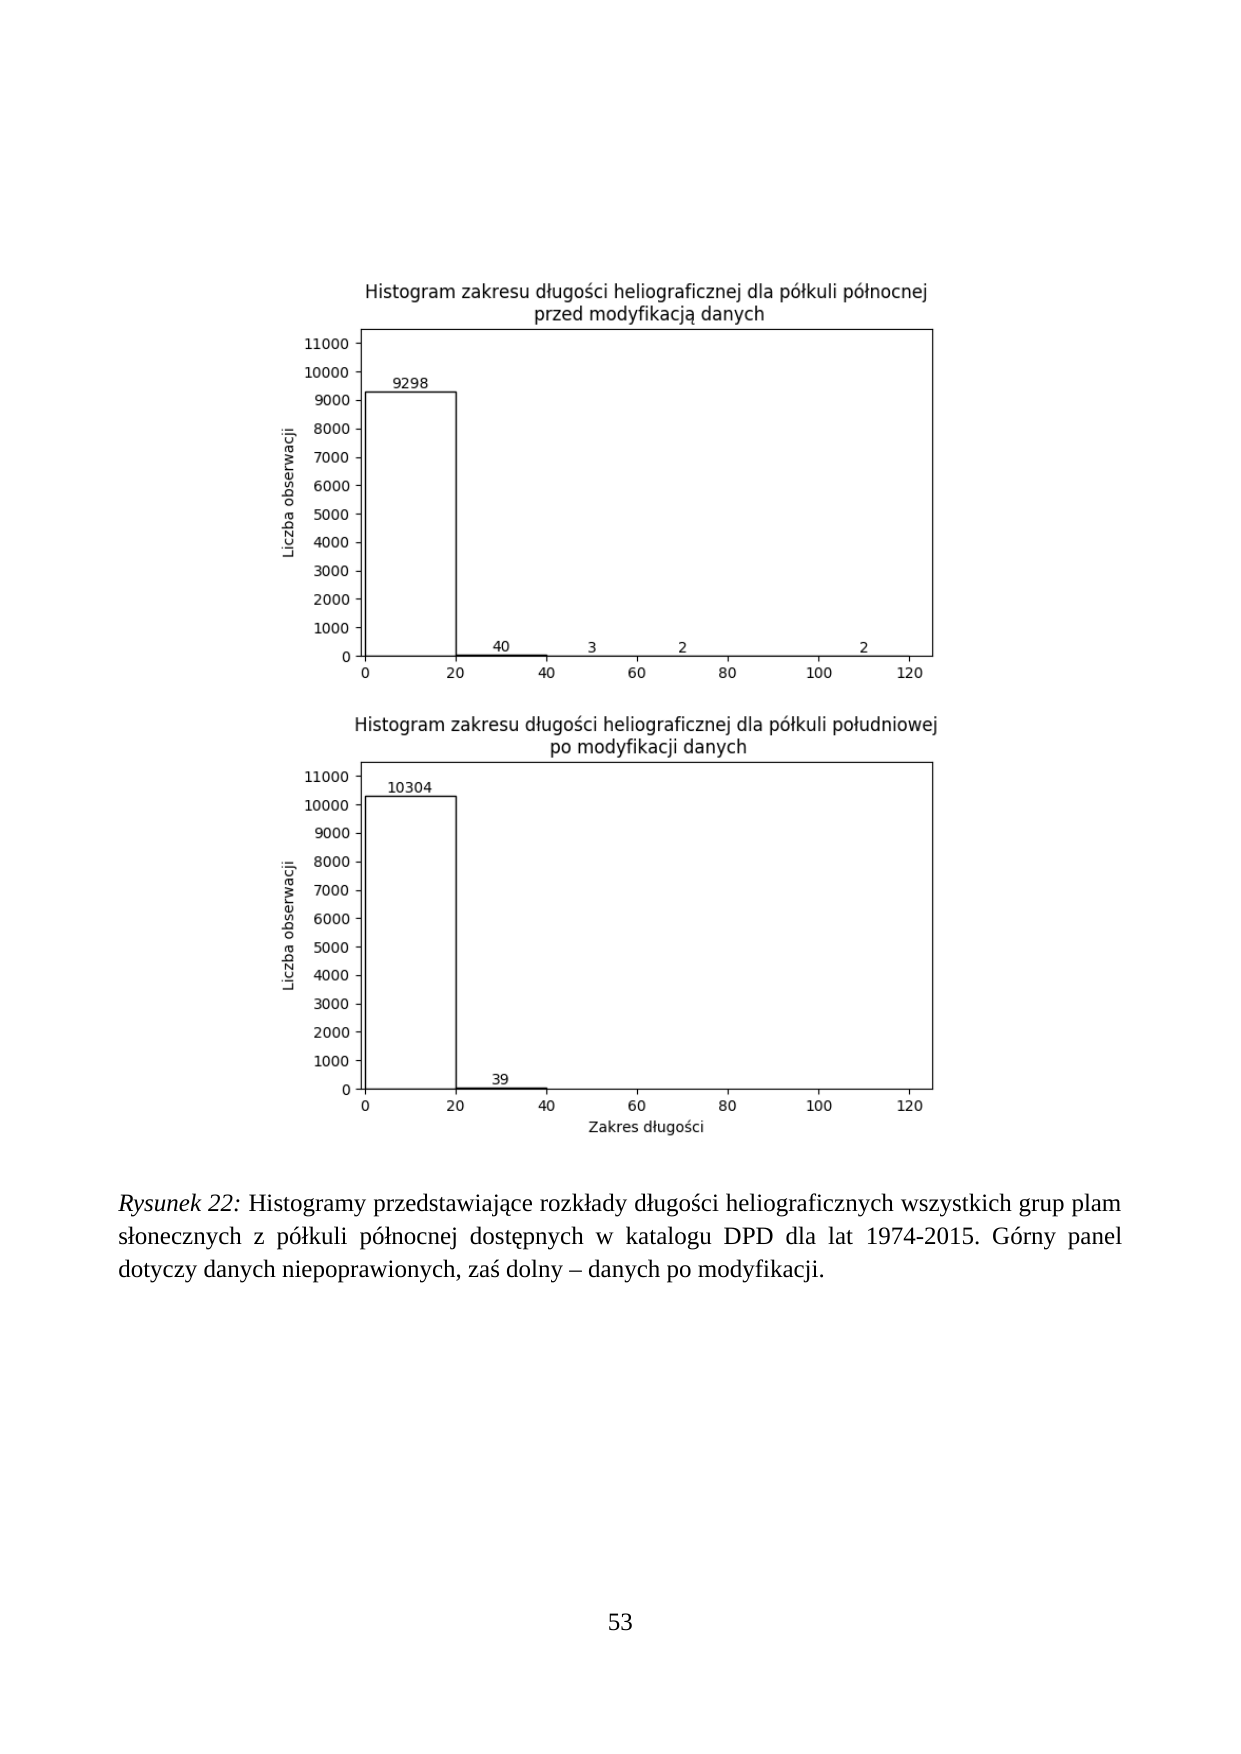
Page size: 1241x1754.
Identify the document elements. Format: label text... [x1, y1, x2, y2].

text Rysunek 22: Histogramy przedstawiające rozkłady długości heliograficznych wszystkich grup plam słonecznych z półkuli północnej dostępnych w katalogu DPD dla lat 1974-2015. Górny panel dotyczy danych niepoprawionych, zaś dolny – danych po modyfikacji. [118, 253, 1122, 1283]
picture [268, 278, 972, 1146]
